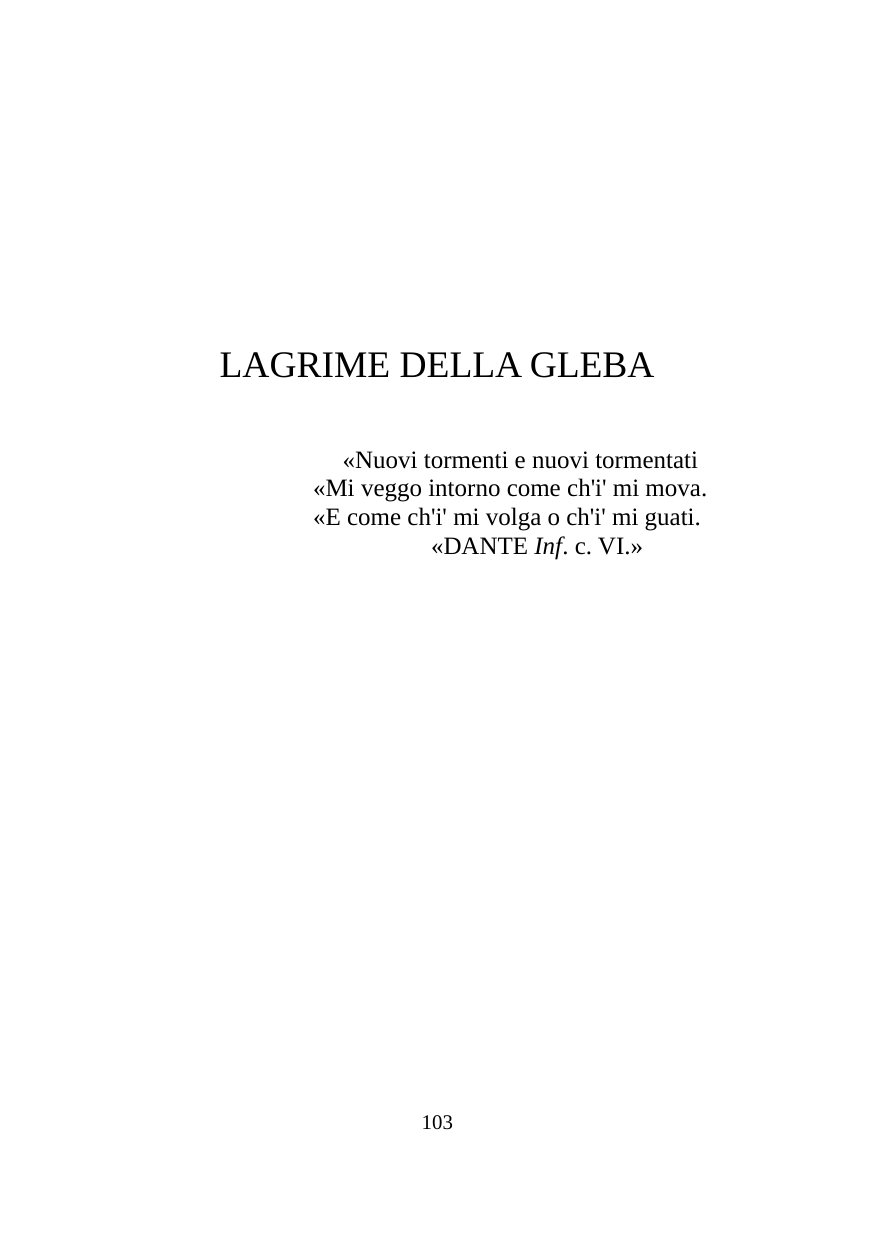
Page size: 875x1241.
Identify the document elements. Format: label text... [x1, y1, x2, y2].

text «DANTE Inf. c. VI.» [431, 531, 768, 560]
text «Nuovi tormenti e nuovi tormentati «Mi veggo intorno come ch'i' mi mova. «E come ch'i' mi volga o ch'i' mi guati. [313, 445, 768, 531]
text LAGRIME DELLA GLEBA [106, 342, 768, 386]
